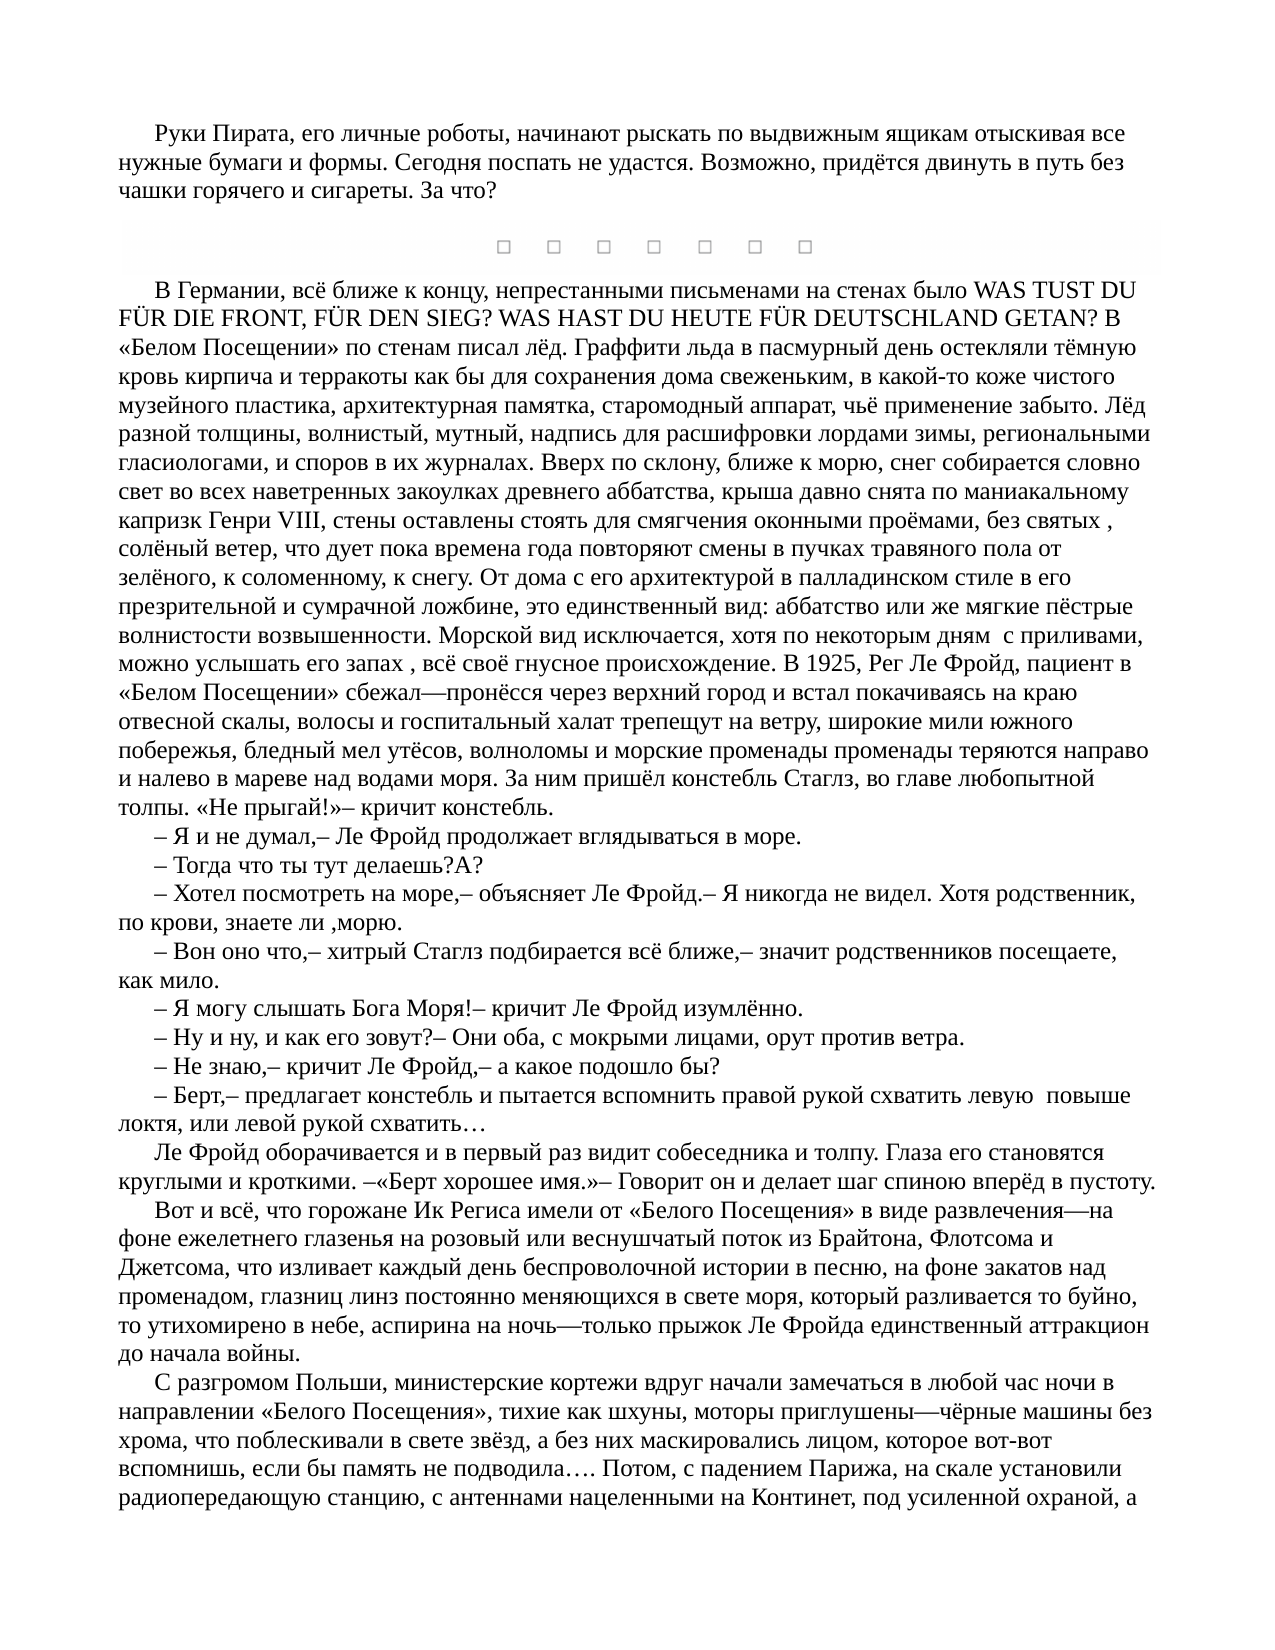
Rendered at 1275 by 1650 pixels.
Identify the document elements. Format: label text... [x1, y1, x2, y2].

picture [121, 220, 1161, 275]
text – Я могу слышать Бога Моря!– кричит Ле Фройд изумлённо. [118, 993, 1157, 1022]
text Ле Фройд оборачивается и в первый раз видит собеседника и толпу. Глаза его становятся круглыми и кроткими. –«Берт хорошее имя.»– Говорит он и делает шаг спиною вперёд в пустоту. [118, 1137, 1157, 1195]
text – Я и не думал,– Ле Фройд продолжает вглядываться в море. [118, 821, 1157, 850]
text – Не знаю,– кричит Ле Фройд,– а какое подошло бы? [118, 1051, 1157, 1080]
text С разгромом Польши, министерские кортежи вдруг начали замечаться в любой час ночи в направлении «Белого Посещения», тихие как шхуны, моторы приглушены—чёрные машины без хрома, что поблескивали в свете звёзд, а без них маскировались лицом, которое вот-вот вспомнишь, если бы память не подводила…. Потом, с падением Парижа, на скале установили радиопередающую станцию, с антеннами нацеленными на Континет, под усиленной охраной, а [118, 1367, 1157, 1511]
text Руки Пирата, его личные роботы, начинают рыскать по выдвижным ящикам отыскивая все нужные бумаги и формы. Сегодня поспать не удастся. Возможно, придётся двинуть в путь без чашки горячего и сигареты. За что? [118, 118, 1157, 204]
text В Германии, всё ближе к концу, непрестанными письменами на стенах было WAS TUST DU FÜR DIE FRONT, FÜR DEN SIEG? WAS HAST DU HEUTE FÜR DEUTSCHLAND GETAN? В «Белом Посещении» по стенам писал лёд. Граффити льда в пасмурный день остекляли тёмную кровь кирпича и терракоты как бы для сохранения дома свеженьким, в какой-то коже чистого музейного пластика, архитектурная памятка, старомодный аппарат, чьё применение забыто. Лёд разной толщины, волнистый, мутный, надпись для расшифровки лордами зимы, региональными гласиологами, и споров в их журналах. Вверх по склону, ближе к морю, снег собирается словно свет во всех наветренных закоулках древнего аббатства, крыша давно снята по маниакальному капризк Генри VIII, стены оставлены стоять для смягчения оконными проёмами, без святых , солёный ветер, что дует пока времена года повторяют смены в пучках травяного пола от зелёного, к соломенному, к снегу. От дома с его архитектурой в палладинском стиле в его презрительной и сумрачной ложбине, это единственный вид: аббатство или же мягкие пёстрые волнистости возвышенности. Морской вид исключается, хотя по некоторым дням с приливами, можно услышать его запах , всё своё гнусное происхождение. В 1925, Рег Ле Фройд, пациент в «Белом Посещении» сбежал—пронёсся через верхний город и встал покачиваясь на краю отвесной скалы, волосы и госпитальный халат трепещут на ветру, широкие мили южного побережья, бледный мел утёсов, волноломы и морские променады променады теряются направо и налево в мареве над водами моря. За ним пришёл констебль Стаглз, во главе любопытной толпы. «Не прыгай!»– кричит констебль. [118, 204, 1157, 821]
text Вот и всё, что горожане Ик Региса имели от «Белого Посещения» в виде развлечения—на фоне ежелетнего глазенья на розовый или веснушчатый поток из Брайтона, Флотсома и Джетсома, что изливает каждый день беспроволочной истории в песню, на фоне закатов над променадом, глазниц линз постоянно меняющихся в свете моря, который разливается то буйно, то утихомирено в небе, аспирина на ночь—только прыжок Ле Фройда единственный аттракцион до начала войны. [118, 1195, 1157, 1367]
text – Тогда что ты тут делаешь?А? [118, 850, 1157, 878]
text – Берт,– предлагает констебль и пытается вспомнить правой рукой схватить левую повыше локтя, или левой рукой схватить… [118, 1080, 1157, 1137]
text – Вон оно что,– хитрый Стаглз подбирается всё ближе,– значит родственников посещаете, как мило. [118, 936, 1157, 993]
text – Хотел посмотреть на море,– объясняет Ле Фройд.– Я никогда не видел. Хотя родственник, по крови, знаете ли ,морю. [118, 878, 1157, 936]
text – Ну и ну, и как его зовут?– Они оба, с мокрыми лицами, орут против ветра. [118, 1022, 1157, 1051]
